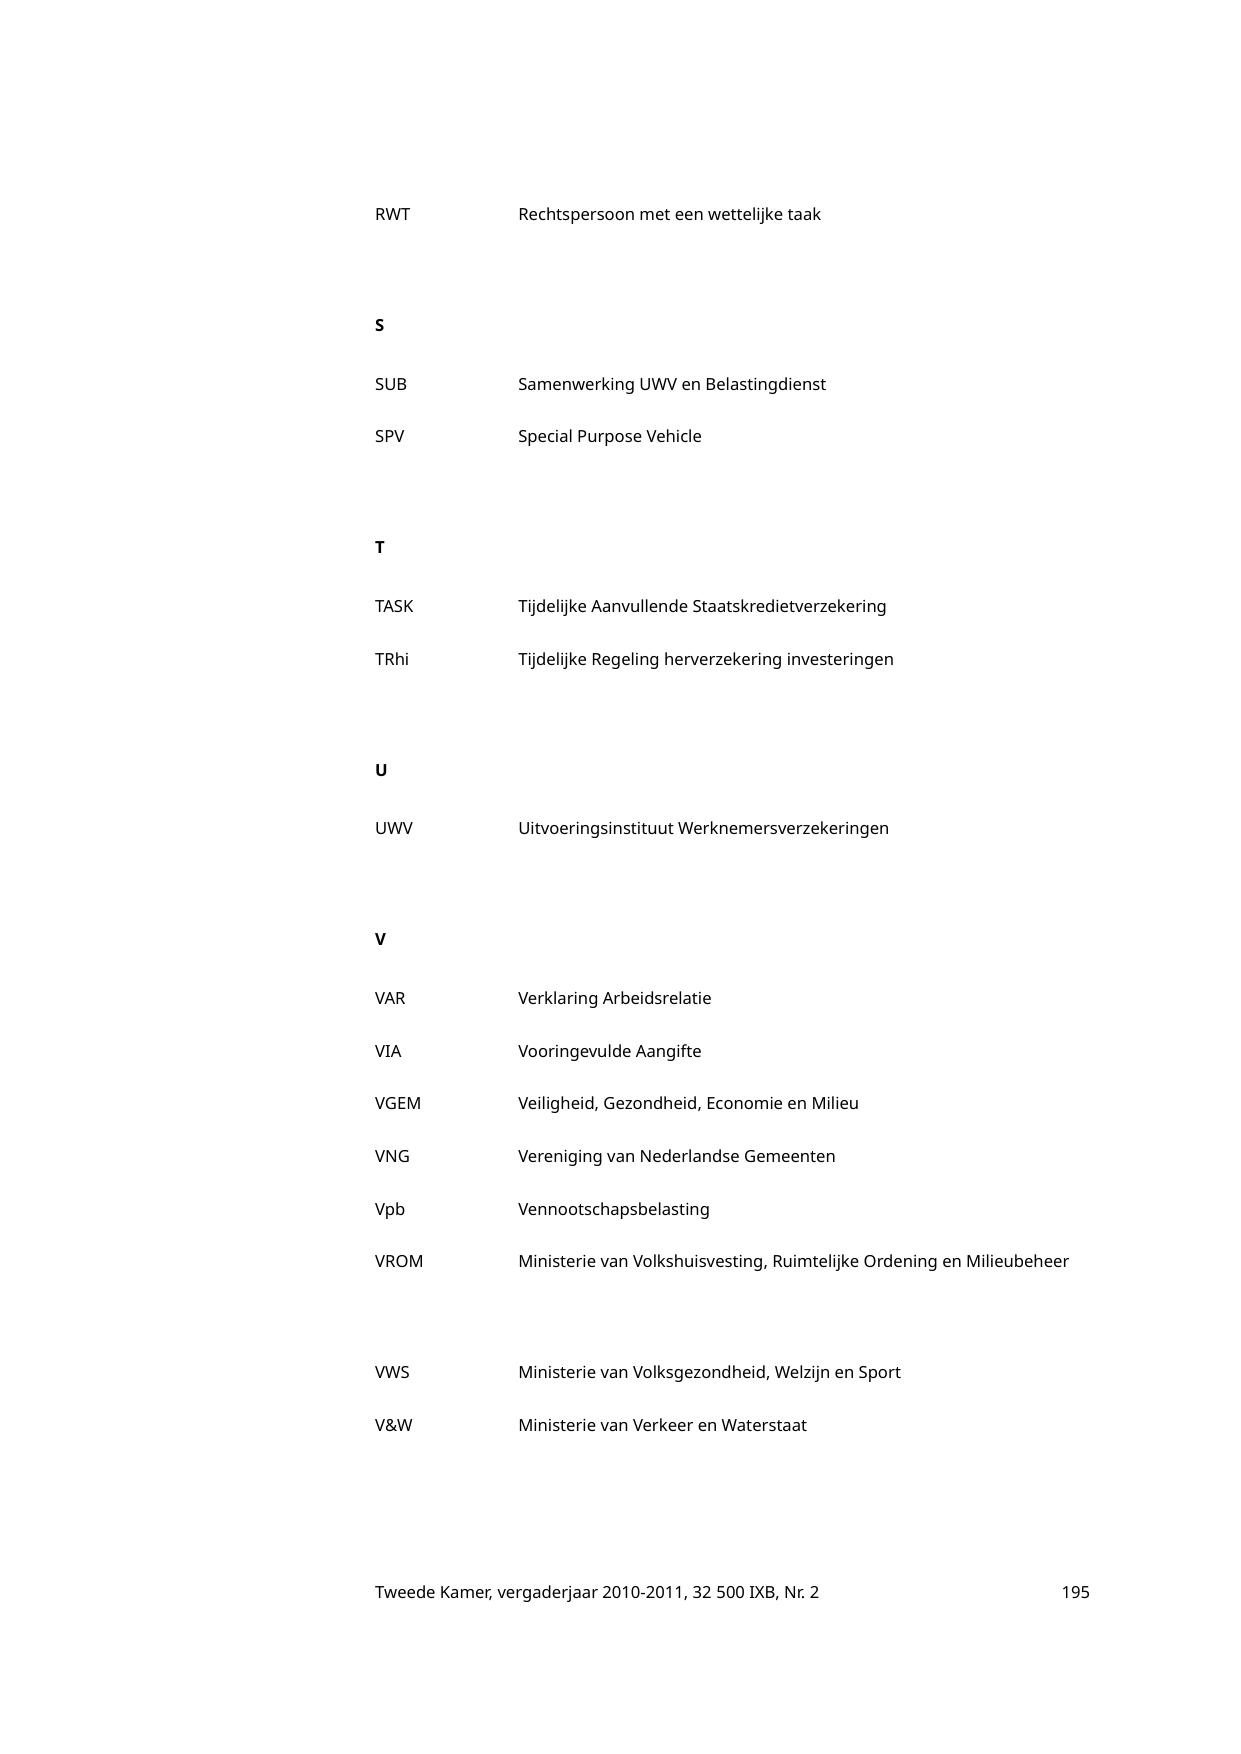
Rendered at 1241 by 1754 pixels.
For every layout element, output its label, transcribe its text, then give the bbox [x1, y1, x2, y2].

table_cell [518, 870, 1090, 928]
table_cell Ministerie van Volksgezondheid, Welzijn en Sport [518, 1361, 1090, 1414]
table_cell Ministerie van Volkshuisvesting, Ruimtelijke Ordening en Milieubeheer [518, 1250, 1090, 1303]
table_cell U [375, 759, 518, 817]
table_cell [375, 1467, 518, 1525]
table_cell SPV [375, 425, 518, 478]
table_cell VNG [375, 1145, 518, 1197]
table_cell Special Purpose Vehicle [518, 425, 1090, 478]
table_cell [518, 1303, 1090, 1361]
table_cell Tijdelijke Regeling herverzekering investeringen [518, 647, 1090, 700]
table_cell Vpb [375, 1197, 518, 1250]
table_cell V [375, 928, 518, 986]
table_cell [375, 870, 518, 928]
table_cell S [375, 314, 518, 372]
table_cell Vennootschapsbelasting [518, 1197, 1090, 1250]
table_cell Verklaring Arbeidsrelatie [518, 986, 1090, 1039]
table_cell UWV [375, 817, 518, 869]
table_cell Ministerie van Verkeer en Waterstaat [518, 1414, 1090, 1467]
table_cell Vereniging van Nederlandse Gemeenten [518, 1145, 1090, 1197]
table_cell [518, 759, 1090, 817]
table_cell [518, 928, 1090, 986]
table_cell Vooringevulde Aangifte [518, 1039, 1090, 1092]
table_cell Uitvoeringsinstituut Werknemersverzekeringen [518, 817, 1090, 869]
table_cell Rechtspersoon met een wettelijke taak [518, 203, 1090, 255]
table_cell TRhi [375, 647, 518, 700]
table_cell [518, 1467, 1090, 1525]
table_cell [375, 1303, 518, 1361]
table_cell T [375, 536, 518, 594]
table_cell [518, 314, 1090, 372]
table_cell [518, 700, 1090, 758]
table_cell [518, 150, 1090, 203]
table_cell VWS [375, 1361, 518, 1414]
table_cell Veiligheid, Gezondheid, Economie en Milieu [518, 1092, 1090, 1144]
table_cell Samenwerking UWV en Belastingdienst [518, 372, 1090, 425]
table_cell TASK [375, 595, 518, 647]
table_cell [375, 700, 518, 758]
table_cell [518, 478, 1090, 536]
table_cell V&W [375, 1414, 518, 1467]
table_cell Tijdelijke Aanvullende Staatskredietverzekering [518, 595, 1090, 647]
table_cell SUB [375, 372, 518, 425]
table_cell [375, 478, 518, 536]
table_cell VROM [375, 1250, 518, 1303]
table_cell [375, 255, 518, 314]
table_cell [518, 255, 1090, 314]
table_cell VAR [375, 986, 518, 1039]
table_cell [375, 150, 518, 203]
table_cell RWT [375, 203, 518, 255]
table_cell VGEM [375, 1092, 518, 1144]
table_cell [518, 536, 1090, 594]
table_cell VIA [375, 1039, 518, 1092]
